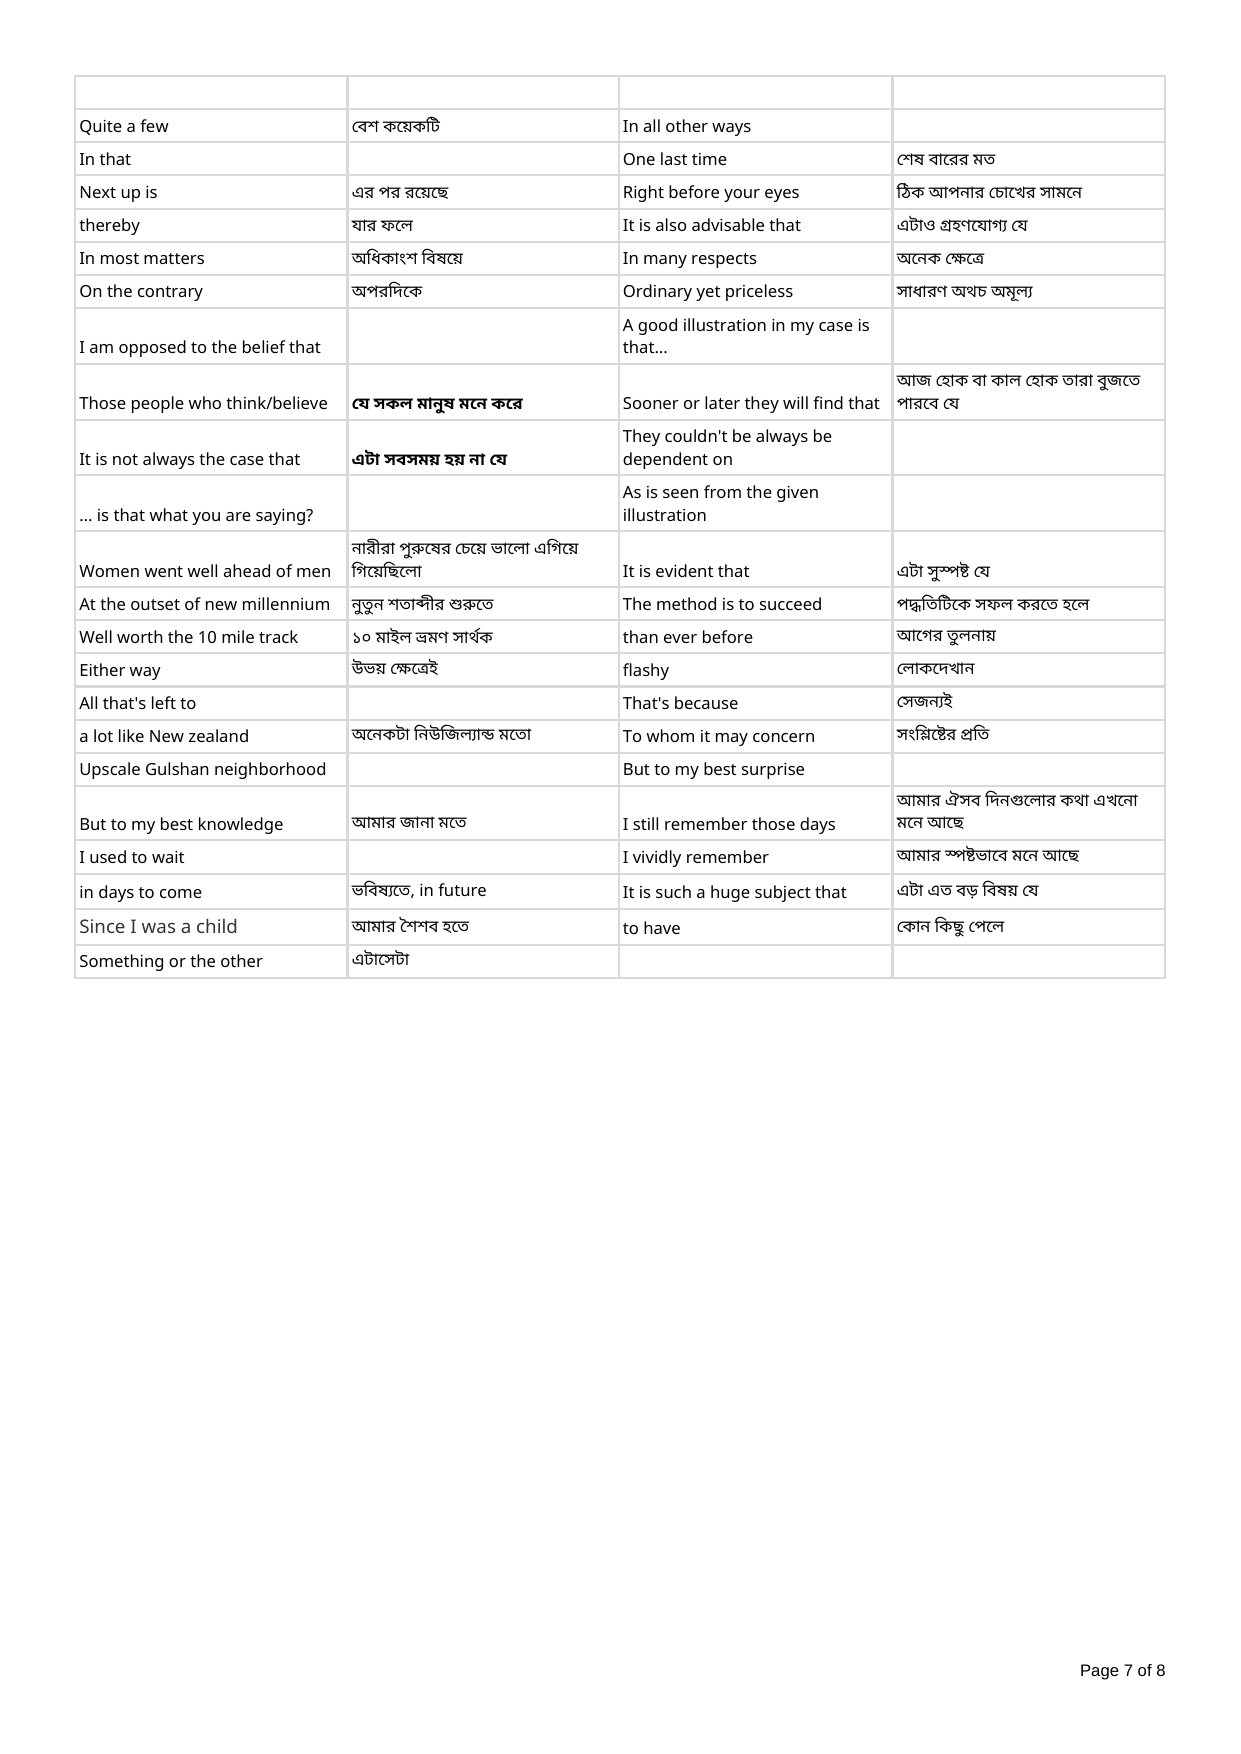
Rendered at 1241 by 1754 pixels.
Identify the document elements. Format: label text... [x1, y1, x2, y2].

table_cell আগের তুলনায় [894, 621, 1164, 652]
table_cell Next up is [76, 176, 346, 207]
table_cell Ordinary yet priceless [620, 276, 891, 307]
table_cell It is also advisable that [620, 210, 891, 241]
table_cell পদ্ধতিটিকে সফল করতে হলে [894, 588, 1164, 619]
table_cell [894, 946, 1164, 977]
table_cell [620, 946, 891, 977]
table_cell It is such a huge subject that [620, 875, 891, 907]
table_cell thereby [76, 210, 346, 241]
table_cell Since I was a child [76, 910, 346, 943]
table_cell অনেক ক্ষেত্রে [894, 243, 1164, 274]
table_cell One last time [620, 143, 891, 174]
table_cell flashy [620, 654, 891, 685]
table_cell Right before your eyes [620, 176, 891, 207]
table_cell নুতুন শতাব্দীর শুরুতে [349, 588, 618, 619]
table_cell in days to come [76, 875, 346, 907]
table_cell It is not always the case that [76, 421, 346, 474]
table_cell [349, 841, 618, 872]
table_cell As is seen from the given illustration [620, 476, 891, 530]
table_cell অনেকটা নিউজিল্যান্ড মতো [349, 721, 618, 752]
table_cell অপরদিকে [349, 276, 618, 307]
table_cell যে সকল মানুষ মনে করে [349, 365, 618, 418]
table_cell Women went well ahead of men [76, 532, 346, 586]
table_cell Well worth the 10 mile track [76, 621, 346, 652]
table_cell In many respects [620, 243, 891, 274]
table_cell In most matters [76, 243, 346, 274]
table_cell আমার জানা মতে [349, 787, 618, 839]
table_cell But to my best knowledge [76, 787, 346, 839]
table_cell সাধারণ অথচ অমূল্য [894, 276, 1164, 307]
table_cell বেশ কয়েকটি [349, 110, 618, 141]
table_cell But to my best surprise [620, 754, 891, 785]
table_cell At the outset of new millennium [76, 588, 346, 619]
table_cell Either way [76, 654, 346, 685]
table_cell উভয় ক্ষেত্রেই [349, 654, 618, 685]
table_cell I used to wait [76, 841, 346, 872]
table_cell [894, 754, 1164, 785]
table_cell [349, 688, 618, 718]
table_cell কোন কিছু পেলে [894, 910, 1164, 943]
table_cell শেষ বারের মত [894, 143, 1164, 174]
table_cell [349, 754, 618, 785]
table_cell [894, 476, 1164, 530]
table_cell [894, 110, 1164, 141]
table_cell than ever before [620, 621, 891, 652]
table_cell It is evident that [620, 532, 891, 586]
table_cell [349, 476, 618, 530]
table_cell Something or the other [76, 946, 346, 977]
table_cell ভবিষ্যতে, in future [349, 875, 618, 907]
table_cell The method is to succeed [620, 588, 891, 619]
table_cell নারীরা পুরুষের চেয়ে ভালো এগিয়ে গিয়েছিলো [349, 532, 618, 586]
table_cell সেজন্যই [894, 688, 1164, 718]
table_cell [894, 77, 1164, 108]
table_cell [349, 143, 618, 174]
table_cell I vividly remember [620, 841, 891, 872]
table_cell এটাও গ্রহণযোগ্য যে [894, 210, 1164, 241]
table_cell আমার ঐসব দিনগুলোর কথা এখনো মনে আছে [894, 787, 1164, 839]
table_cell Upscale Gulshan neighborhood [76, 754, 346, 785]
table_cell On the contrary [76, 276, 346, 307]
table_cell এটা সবসময় হয় না যে [349, 421, 618, 474]
table_cell I still remember those days [620, 787, 891, 839]
table_cell All that's left to [76, 688, 346, 718]
table_cell A good illustration in my case is that... [620, 309, 891, 363]
table_cell এটা এত বড় বিষয় যে [894, 875, 1164, 907]
table_cell অধিকাংশ বিষয়ে [349, 243, 618, 274]
table_cell In that [76, 143, 346, 174]
table_cell এর পর রয়েছে [349, 176, 618, 207]
table_cell I am opposed to the belief that [76, 309, 346, 363]
table_cell Those people who think/believe [76, 365, 346, 418]
table_cell আমার স্পষ্টভাবে মনে আছে [894, 841, 1164, 872]
table_cell এটা সুস্পষ্ট যে [894, 532, 1164, 586]
table_cell লোকদেখান [894, 654, 1164, 685]
table_cell আমার শৈশব হতে [349, 910, 618, 943]
table_cell a lot like New zealand [76, 721, 346, 752]
table_cell Quite a few [76, 110, 346, 141]
table_cell [894, 309, 1164, 363]
table_cell এটাসেটা [349, 946, 618, 977]
table_cell To whom it may concern [620, 721, 891, 752]
table_cell আজ হোক বা কাল হোক তারা বুজতে পারবে যে [894, 365, 1164, 418]
table_cell সংশ্লিষ্টের প্রতি [894, 721, 1164, 752]
table_cell … is that what you are saying? [76, 476, 346, 530]
table_cell Sooner or later they will find that [620, 365, 891, 418]
table_cell [349, 309, 618, 363]
table_cell That's because [620, 688, 891, 718]
table_cell [894, 421, 1164, 474]
table_cell to have [620, 910, 891, 943]
table_cell [349, 77, 618, 108]
table_cell যার ফলে [349, 210, 618, 241]
table_cell [620, 77, 891, 108]
table_cell [76, 77, 346, 108]
table_cell ঠিক আপনার চোখের সামনে [894, 176, 1164, 207]
table_cell They couldn't be always be dependent on [620, 421, 891, 474]
table_cell In all other ways [620, 110, 891, 141]
table_cell ১০ মাইল ভ্রমণ সার্থক [349, 621, 618, 652]
